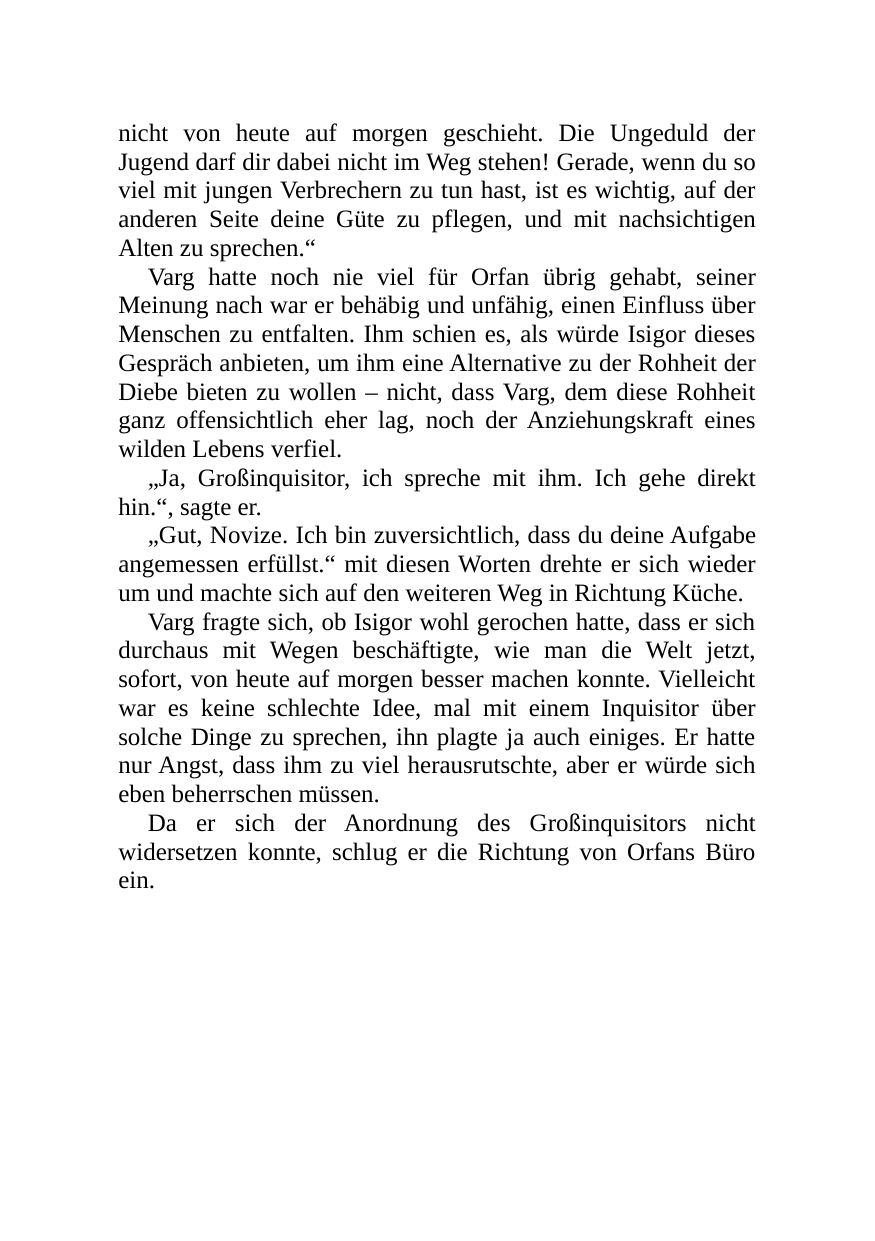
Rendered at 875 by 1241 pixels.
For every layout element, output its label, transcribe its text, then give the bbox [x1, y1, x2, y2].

text Varg fragte sich, ob Isigor wohl gerochen hatte, dass er sich durchaus mit Wegen beschäftigte, wie man die Welt jetzt, sofort, von heute auf morgen besser machen konnte. Vielleicht war es keine schlechte Idee, mal mit einem Inquisitor über solche Dinge zu sprechen, ihn plagte ja auch einiges. Er hatte nur Angst, dass ihm zu viel herausrutschte, aber er würde sich eben beherrschen müssen. [118, 607, 756, 808]
text „Ja, Großinquisitor, ich spreche mit ihm. Ich gehe direkt hin.“, sagte er. [118, 463, 756, 521]
text „Gut, Novize. Ich bin zuversichtlich, dass du deine Aufgabe angemessen erfüllst.“ mit diesen Worten drehte er sich wieder um und machte sich auf den weiteren Weg in Richtung Küche. [118, 521, 756, 607]
text Da er sich der Anordnung des Großinquisitors nicht widersetzen konnte, schlug er die Richtung von Orfans Büro ein. [118, 808, 756, 894]
text nicht von heute auf morgen geschieht. Die Ungeduld der Jugend darf dir dabei nicht im Weg stehen! Gerade, wenn du so viel mit jungen Verbrechern zu tun hast, ist es wichtig, auf der anderen Seite deine Güte zu pflegen, und mit nachsichtigen Alten zu sprechen.“ [118, 118, 756, 262]
text Varg hatte noch nie viel für Orfan übrig gehabt, seiner Meinung nach war er behäbig und unfähig, einen Einfluss über Menschen zu entfalten. Ihm schien es, als würde Isigor dieses Gespräch anbieten, um ihm eine Alternative zu der Rohheit der Diebe bieten zu wollen – nicht, dass Varg, dem diese Rohheit ganz offensichtlich eher lag, noch der Anziehungskraft eines wilden Lebens verfiel. [118, 262, 756, 463]
